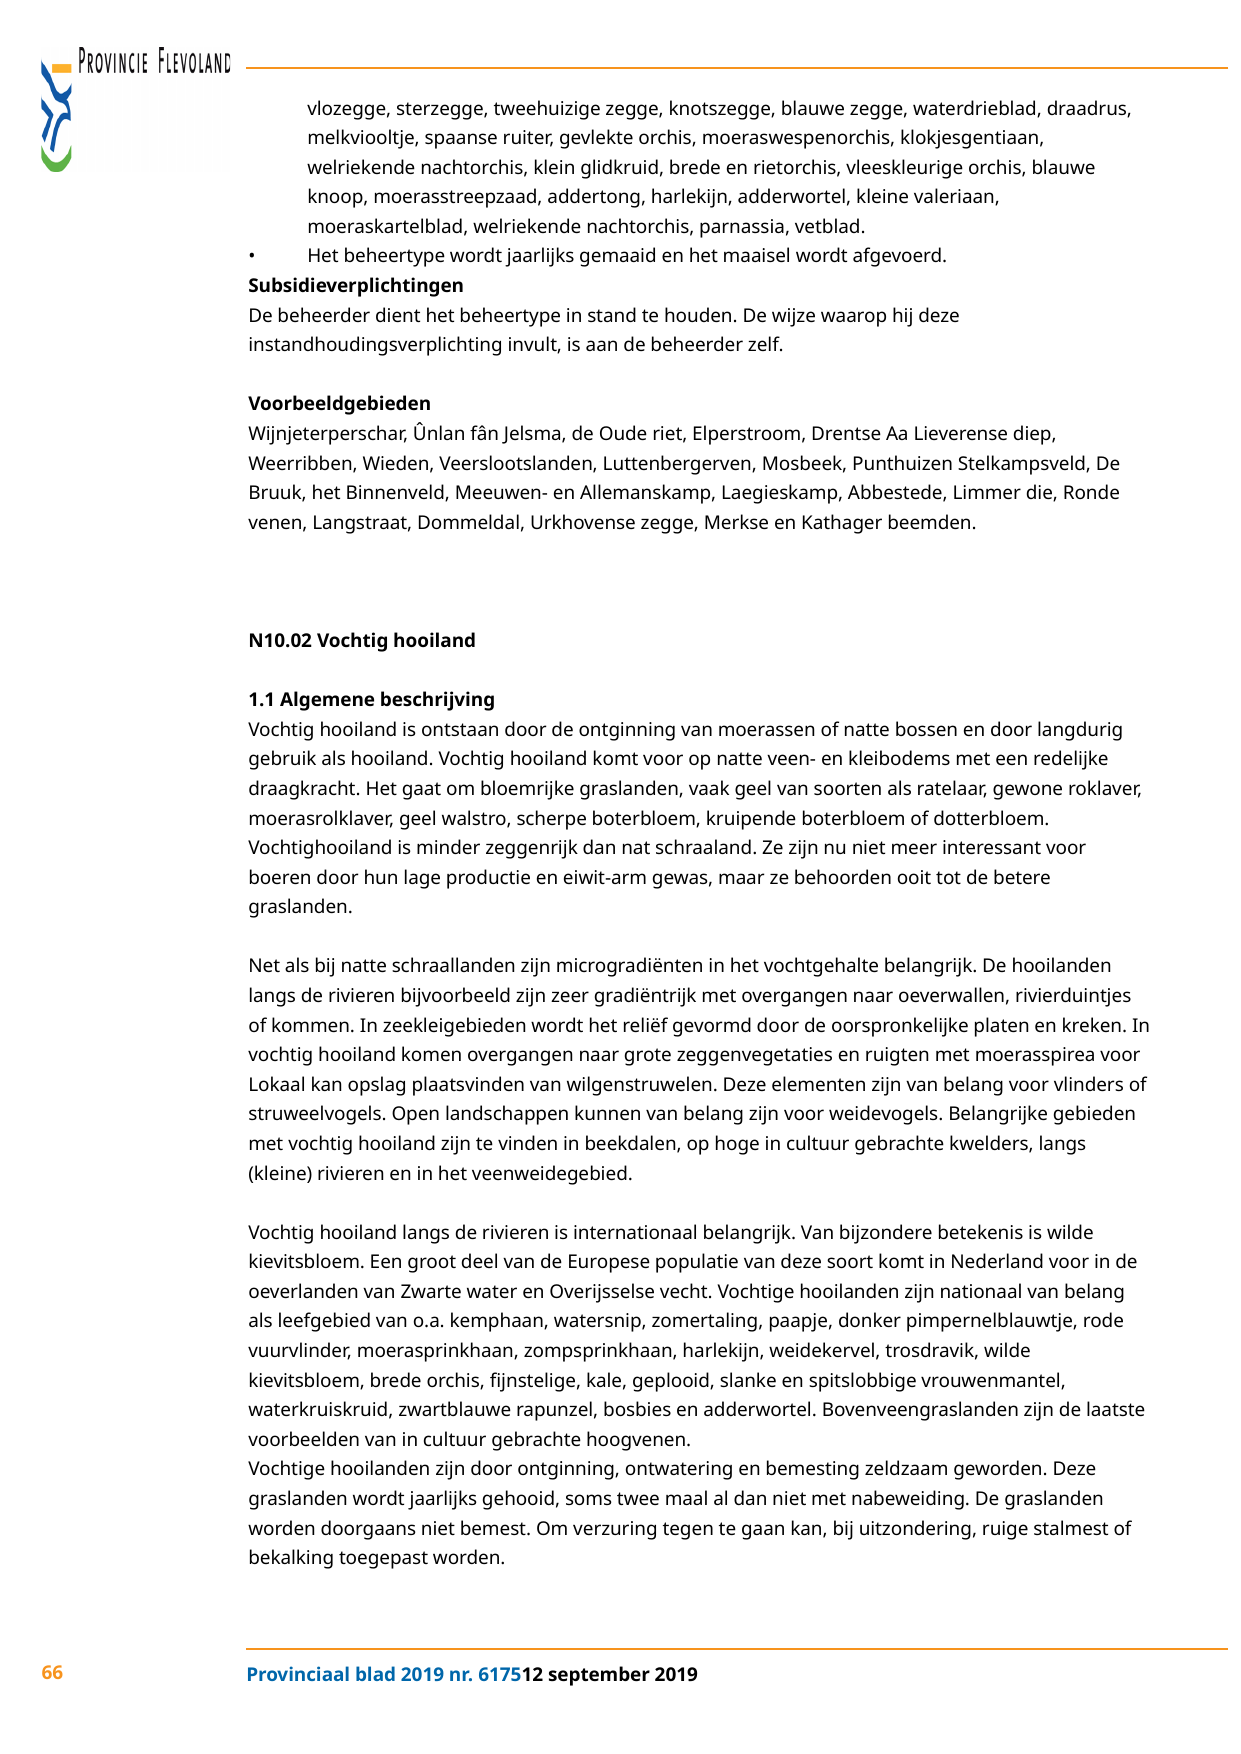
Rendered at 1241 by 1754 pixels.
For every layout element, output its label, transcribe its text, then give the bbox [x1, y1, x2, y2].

text Vochtig hooiland is ontstaan door de ontginning van moerassen of natte bossen en door langdurig gebruik als hooiland. Vochtig hooiland komt voor op natte veen- en kleibodems met een redelijke draagkracht. Het gaat om bloemrijke graslanden, vaak geel van soorten als ratelaar, gewone roklaver, moerasrolklaver, geel walstro, scherpe boterbloem, kruipende boterbloem of dotterbloem. Vochtighooiland is minder zeggenrijk dan nat schraaland. Ze zijn nu niet meer interessant voor boeren door hun lage productie en eiwit-arm gewas, maar ze behoorden ooit tot de betere graslanden. [248, 716, 1152, 919]
picture [41, 47, 231, 172]
text Voorbeeldgebieden [248, 391, 1152, 416]
text Wijnjeterperschar, Ûnlan fân Jelsma, de Oude riet, Elperstroom, Drentse Aa Lieverense diep, Weerribben, Wieden, Veerslootslanden, Luttenbergerven, Mosbeek, Punthuizen Stelkampsveld, De Bruuk, het Binnenveld, Meeuwen- en Allemanskamp, Laegieskamp, Abbestede, Limmer die, Ronde venen, Langstraat, Dommeldal, Urkhovense zegge, Merkse en Kathager beemden. [248, 420, 1152, 535]
text Vochtige hooilanden zijn door ontginning, ontwatering en bemesting zeldzaam geworden. Deze graslanden wordt jaarlijks gehooid, soms twee maal al dan niet met nabeweiding. De graslanden worden doorgaans niet bemest. Om verzuring tegen te gaan kan, bij uitzondering, ruige stalmest of bekalking toegepast worden. [248, 1456, 1152, 1570]
text Net als bij natte schraallanden zijn microgradiënten in het vochtgehalte belangrijk. De hooilanden langs de rivieren bijvoorbeeld zijn zeer gradiëntrijk met overgangen naar oeverwallen, rivierduintjes of kommen. In zeekleigebieden wordt het reliëf gevormd door de oorspronkelijke platen en kreken. In vochtig hooiland komen overgangen naar grote zeggenvegetaties en ruigten met moerasspirea voor Lokaal kan opslag plaatsvinden van wilgenstruwelen. Deze elementen zijn van belang voor vlinders of struweelvogels. Open landschappen kunnen van belang zijn voor weidevogels. Belangrijke gebieden met vochtig hooiland zijn te vinden in beekdalen, op hoge in cultuur gebrachte kwelders, langs (kleine) rivieren en in het veenweidegebied. [248, 953, 1152, 1186]
text Subsidieverplichtingen [248, 272, 1152, 298]
list Het beheertype wordt jaarlijks gemaaid en het maaisel wordt afgevoerd. [248, 243, 1152, 268]
text N10.02 Vochtig hooiland [248, 627, 1152, 653]
text 1.1 Algemene beschrijving [248, 686, 1152, 712]
text De beheerder dient het beheertype in stand te houden. De wijze waarop hij deze instandhoudingsverplichting invult, is aan de beheerder zelf. [248, 302, 1152, 357]
list vlozegge, sterzegge, tweehuizige zegge, knotszegge, blauwe zegge, waterdrieblad, draadrus, melkviooltje, spaanse ruiter, gevlekte orchis, moeraswespenorchis, klokjesgentiaan, welriekende nachtorchis, klein glidkruid, brede en rietorchis, vleeskleurige orchis, blauwe knoop, moerasstreepzaad, addertong, harlekijn, adderwortel, kleine valeriaan, moeraskartelblad, welriekende nachtorchis, parnassia, vetblad. [248, 95, 1152, 239]
text Vochtig hooiland langs de rivieren is internationaal belangrijk. Van bijzondere betekenis is wilde kievitsbloem. Een groot deel van de Europese populatie van deze soort komt in Nederland voor in de oeverlanden van Zwarte water en Overijsselse vecht. Vochtige hooilanden zijn nationaal van belang als leefgebied van o.a. kemphaan, watersnip, zomertaling, paapje, donker pimpernelblauwtje, rode vuurvlinder, moerasprinkhaan, zompsprinkhaan, harlekijn, weidekervel, trosdravik, wilde kievitsbloem, brede orchis, fijnstelige, kale, geplooid, slanke en spitslobbige vrouwenmantel, waterkruiskruid, zwartblauwe rapunzel, bosbies en adderwortel. Bovenveengraslanden zijn de laatste voorbeelden van in cultuur gebrachte hoogvenen. [248, 1219, 1152, 1452]
